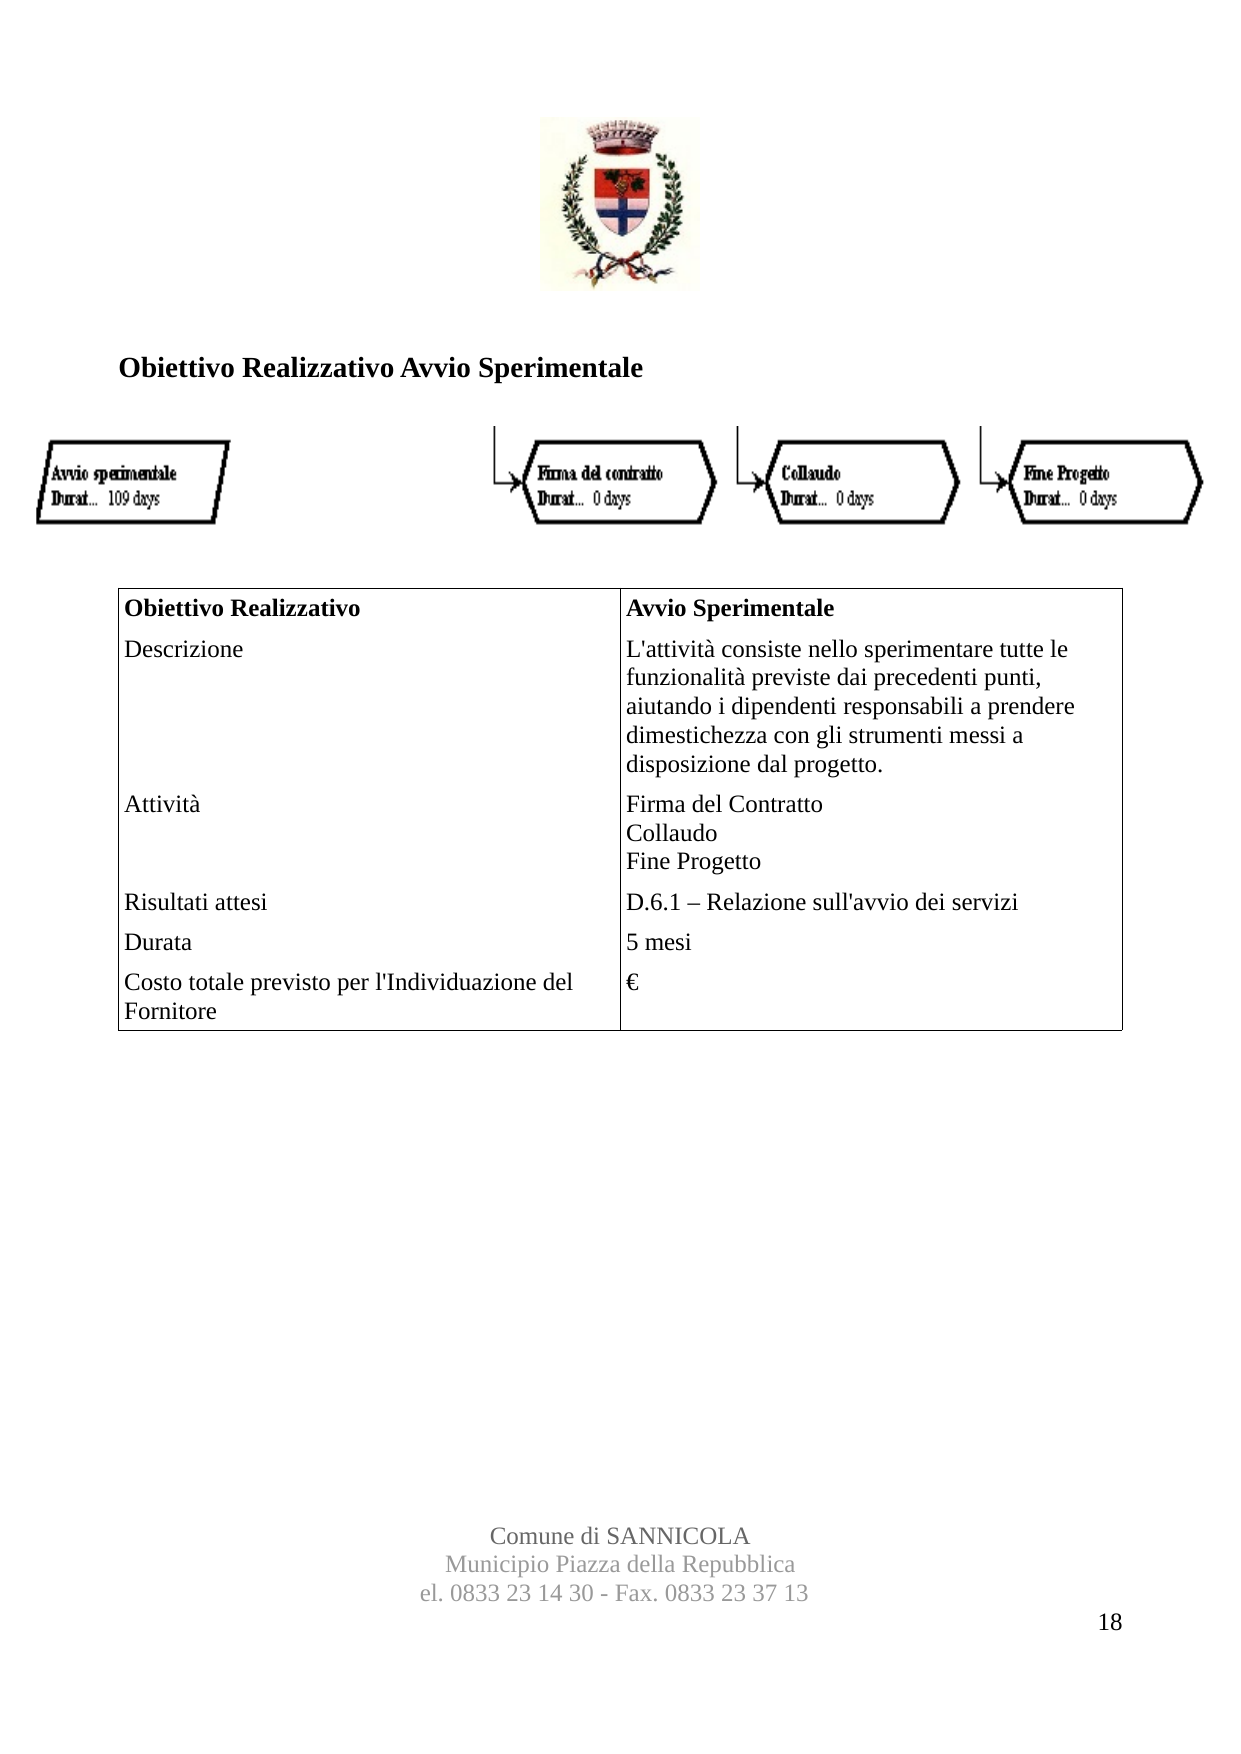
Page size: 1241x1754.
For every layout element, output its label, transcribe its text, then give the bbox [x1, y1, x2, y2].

picture [35, 426, 1205, 531]
table_cell 5 mesi [621, 921, 1122, 961]
picture [540, 117, 700, 291]
table_cell Attività [119, 783, 620, 881]
table_cell D.6.1 – Relazione sull'avvio dei servizi [621, 881, 1122, 921]
table_cell Descrizione [119, 628, 620, 783]
table_cell Risultati attesi [119, 881, 620, 921]
text Obiettivo Realizzativo Avvio Sperimentale [118, 350, 1122, 383]
table_cell L'attività consiste nello sperimentare tutte le funzionalità previste dai precedenti punti, aiutando i dipendenti responsabili a prendere dimestichezza con gli strumenti messi a disposizione dal progetto. [621, 628, 1122, 783]
table_cell Costo totale previsto per l'Individuazione del Fornitore [119, 961, 620, 1030]
table_header Obiettivo Realizzativo [119, 589, 620, 628]
table_cell € [621, 961, 1122, 1030]
table_cell Durata [119, 921, 620, 961]
table_header Avvio Sperimentale [621, 589, 1122, 628]
table_cell Firma del Contratto Collaudo Fine Progetto [621, 783, 1122, 881]
